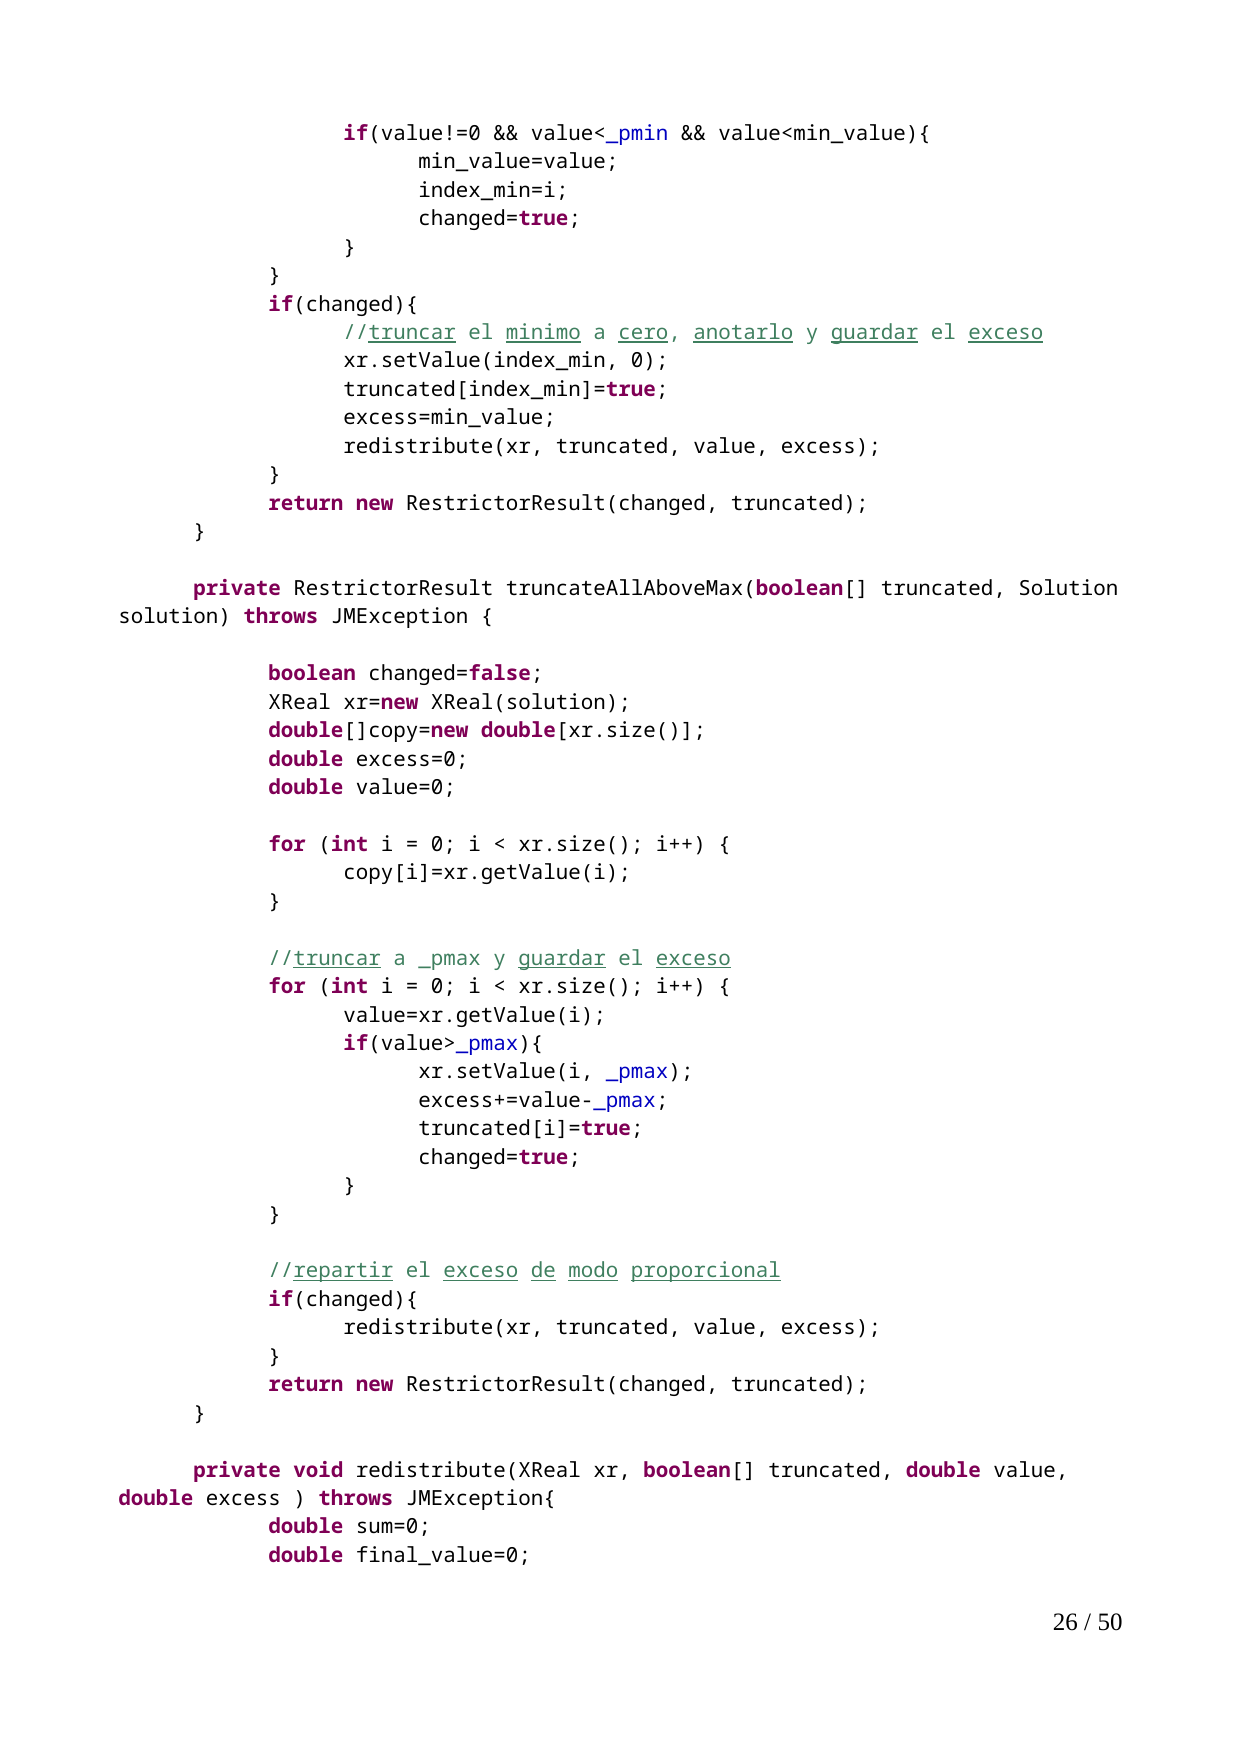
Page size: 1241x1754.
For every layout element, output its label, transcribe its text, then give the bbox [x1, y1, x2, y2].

text private RestrictorResult truncateAllAboveMax(boolean[] truncated, Solution solution) throws JMException { [118, 573, 1122, 630]
text xr.setValue(i, _pmax); [118, 1057, 1122, 1085]
text //repartir el exceso de modo proporcional [118, 1256, 1122, 1284]
text redistribute(xr, truncated, value, excess); [118, 431, 1122, 459]
text //truncar a _pmax y guardar el exceso [118, 943, 1122, 971]
text excess+=value-_pmax; [118, 1085, 1122, 1113]
text //truncar el minimo a cero, anotarlo y guardar el exceso [118, 317, 1122, 346]
text XReal xr=new XReal(solution); [118, 687, 1122, 715]
text index_min=i; [118, 175, 1122, 203]
text } [118, 1199, 1122, 1227]
text truncated[i]=true; [118, 1113, 1122, 1142]
text } [118, 260, 1122, 289]
text if(changed){ [118, 289, 1122, 317]
text } [118, 1170, 1122, 1199]
text boolean changed=false; [118, 658, 1122, 687]
text double excess=0; [118, 744, 1122, 772]
text truncated[index_min]=true; [118, 374, 1122, 402]
text excess=min_value; [118, 402, 1122, 431]
text } [118, 1341, 1122, 1369]
text } [118, 516, 1122, 545]
text value=xr.getValue(i); [118, 1000, 1122, 1028]
text copy[i]=xr.getValue(i); [118, 857, 1122, 886]
text for (int i = 0; i < xr.size(); i++) { [118, 971, 1122, 1000]
text } [118, 886, 1122, 914]
text double sum=0; [118, 1512, 1122, 1540]
text double value=0; [118, 772, 1122, 801]
text return new RestrictorResult(changed, truncated); [118, 1369, 1122, 1398]
text min_value=value; [118, 147, 1122, 175]
text redistribute(xr, truncated, value, excess); [118, 1312, 1122, 1341]
text private void redistribute(XReal xr, boolean[] truncated, double value, double excess ) throws JMException{ [118, 1455, 1122, 1512]
text double final_value=0; [118, 1540, 1122, 1568]
text } [118, 232, 1122, 260]
text double[]copy=new double[xr.size()]; [118, 715, 1122, 744]
text xr.setValue(index_min, 0); [118, 346, 1122, 374]
text for (int i = 0; i < xr.size(); i++) { [118, 829, 1122, 857]
text changed=true; [118, 203, 1122, 232]
text } [118, 1398, 1122, 1426]
text changed=true; [118, 1142, 1122, 1170]
text } [118, 459, 1122, 488]
text if(value>_pmax){ [118, 1028, 1122, 1057]
text if(value!=0 && value<_pmin && value<min_value){ [118, 118, 1122, 147]
text return new RestrictorResult(changed, truncated); [118, 488, 1122, 516]
text if(changed){ [118, 1284, 1122, 1312]
